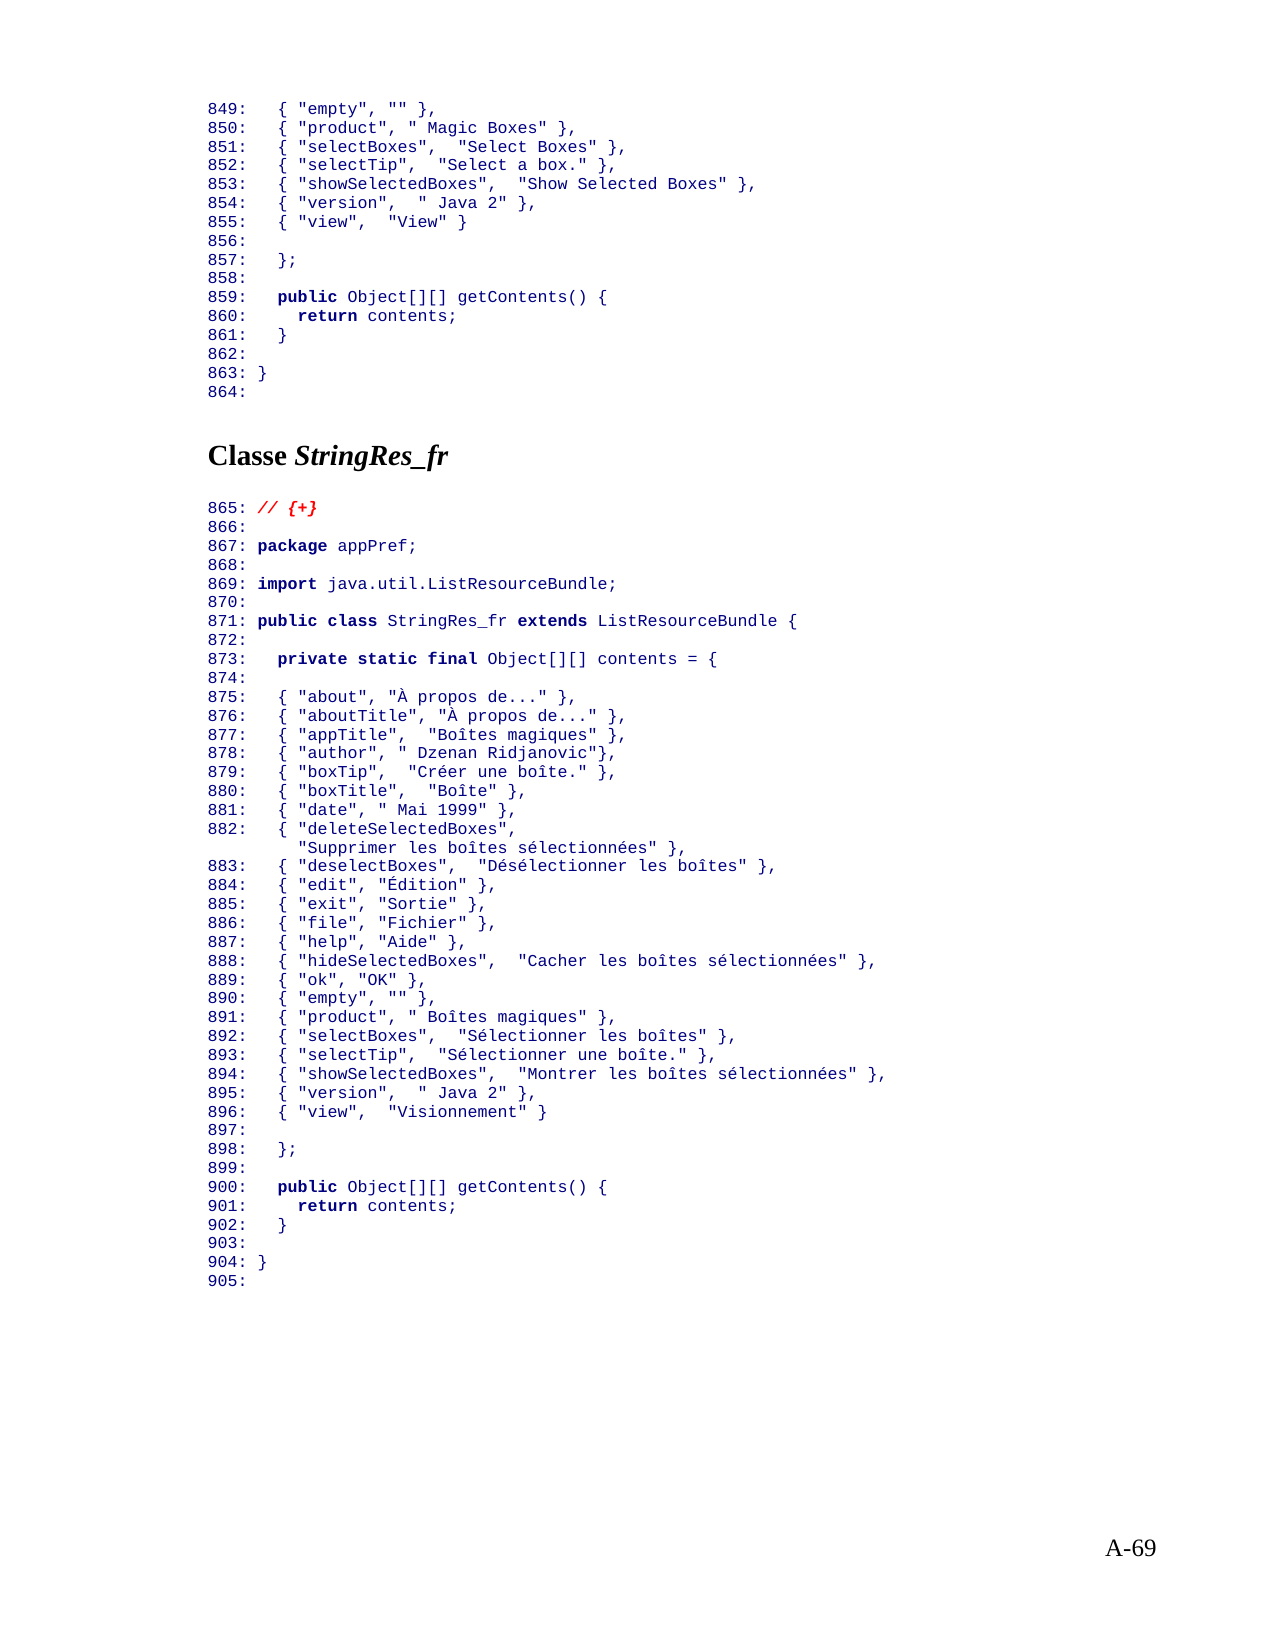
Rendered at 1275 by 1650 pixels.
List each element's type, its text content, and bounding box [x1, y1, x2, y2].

text 865: // {+} [207, 500, 1156, 519]
text Classe StringRes_fr [207, 440, 1156, 472]
text 860: return contents; [207, 308, 1156, 327]
text 862: [207, 346, 1156, 364]
text 863: } [207, 364, 1156, 383]
text "Supprimer les boîtes sélectionnées" }, [207, 839, 1156, 858]
text 905: [207, 1273, 1156, 1292]
text 869: import java.util.ListResourceBundle; [207, 575, 1156, 594]
text 894: { "showSelectedBoxes", "Montrer les boîtes sélectionnées" }, [207, 1065, 1156, 1084]
text 900: public Object[][] getContents() { [207, 1178, 1156, 1197]
text 889: { "ok", "OK" }, [207, 971, 1156, 990]
text 867: package appPref; [207, 537, 1156, 556]
text 858: [207, 270, 1156, 289]
text 892: { "selectBoxes", "Sélectionner les boîtes" }, [207, 1028, 1156, 1047]
text 856: [207, 232, 1156, 251]
text 904: } [207, 1254, 1156, 1273]
text 852: { "selectTip", "Select a box." }, [207, 157, 1156, 176]
text 849: { "empty", "" }, [207, 100, 1156, 119]
text 896: { "view", "Visionnement" } [207, 1103, 1156, 1122]
text 877: { "appTitle", "Boîtes magiques" }, [207, 726, 1156, 745]
text 893: { "selectTip", "Sélectionner une boîte." }, [207, 1047, 1156, 1065]
text 886: { "file", "Fichier" }, [207, 914, 1156, 933]
text 855: { "view", "View" } [207, 213, 1156, 232]
text 891: { "product", " Boîtes magiques" }, [207, 1009, 1156, 1028]
text 864: [207, 383, 1156, 402]
text 868: [207, 556, 1156, 575]
text 866: [207, 519, 1156, 537]
text 883: { "deselectBoxes", "Désélectionner les boîtes" }, [207, 858, 1156, 877]
text 898: }; [207, 1141, 1156, 1160]
text 902: } [207, 1216, 1156, 1235]
text 871: public class StringRes_fr extends ListResourceBundle { [207, 613, 1156, 632]
text 873: private static final Object[][] contents = { [207, 651, 1156, 669]
text 853: { "showSelectedBoxes", "Show Selected Boxes" }, [207, 176, 1156, 195]
text 851: { "selectBoxes", "Select Boxes" }, [207, 138, 1156, 157]
text 895: { "version", " Java 2" }, [207, 1084, 1156, 1103]
text 850: { "product", " Magic Boxes" }, [207, 119, 1156, 138]
text 888: { "hideSelectedBoxes", "Cacher les boîtes sélectionnées" }, [207, 952, 1156, 971]
text 879: { "boxTip", "Créer une boîte." }, [207, 764, 1156, 783]
text 901: return contents; [207, 1197, 1156, 1216]
text 857: }; [207, 251, 1156, 270]
text 870: [207, 594, 1156, 613]
text 875: { "about", "À propos de..." }, [207, 688, 1156, 707]
text 887: { "help", "Aide" }, [207, 933, 1156, 952]
text 859: public Object[][] getContents() { [207, 289, 1156, 308]
text 897: [207, 1122, 1156, 1141]
text 903: [207, 1235, 1156, 1254]
text 880: { "boxTitle", "Boîte" }, [207, 783, 1156, 801]
text 861: } [207, 327, 1156, 346]
text 881: { "date", " Mai 1999" }, [207, 801, 1156, 820]
text 876: { "aboutTitle", "À propos de..." }, [207, 707, 1156, 726]
text 899: [207, 1160, 1156, 1178]
text 882: { "deleteSelectedBoxes", [207, 820, 1156, 839]
text 872: [207, 632, 1156, 651]
text 878: { "author", " Dzenan Ridjanovic"}, [207, 745, 1156, 764]
text 885: { "exit", "Sortie" }, [207, 896, 1156, 914]
text 884: { "edit", "Édition" }, [207, 877, 1156, 896]
text 854: { "version", " Java 2" }, [207, 195, 1156, 213]
text 890: { "empty", "" }, [207, 990, 1156, 1009]
text 874: [207, 669, 1156, 688]
